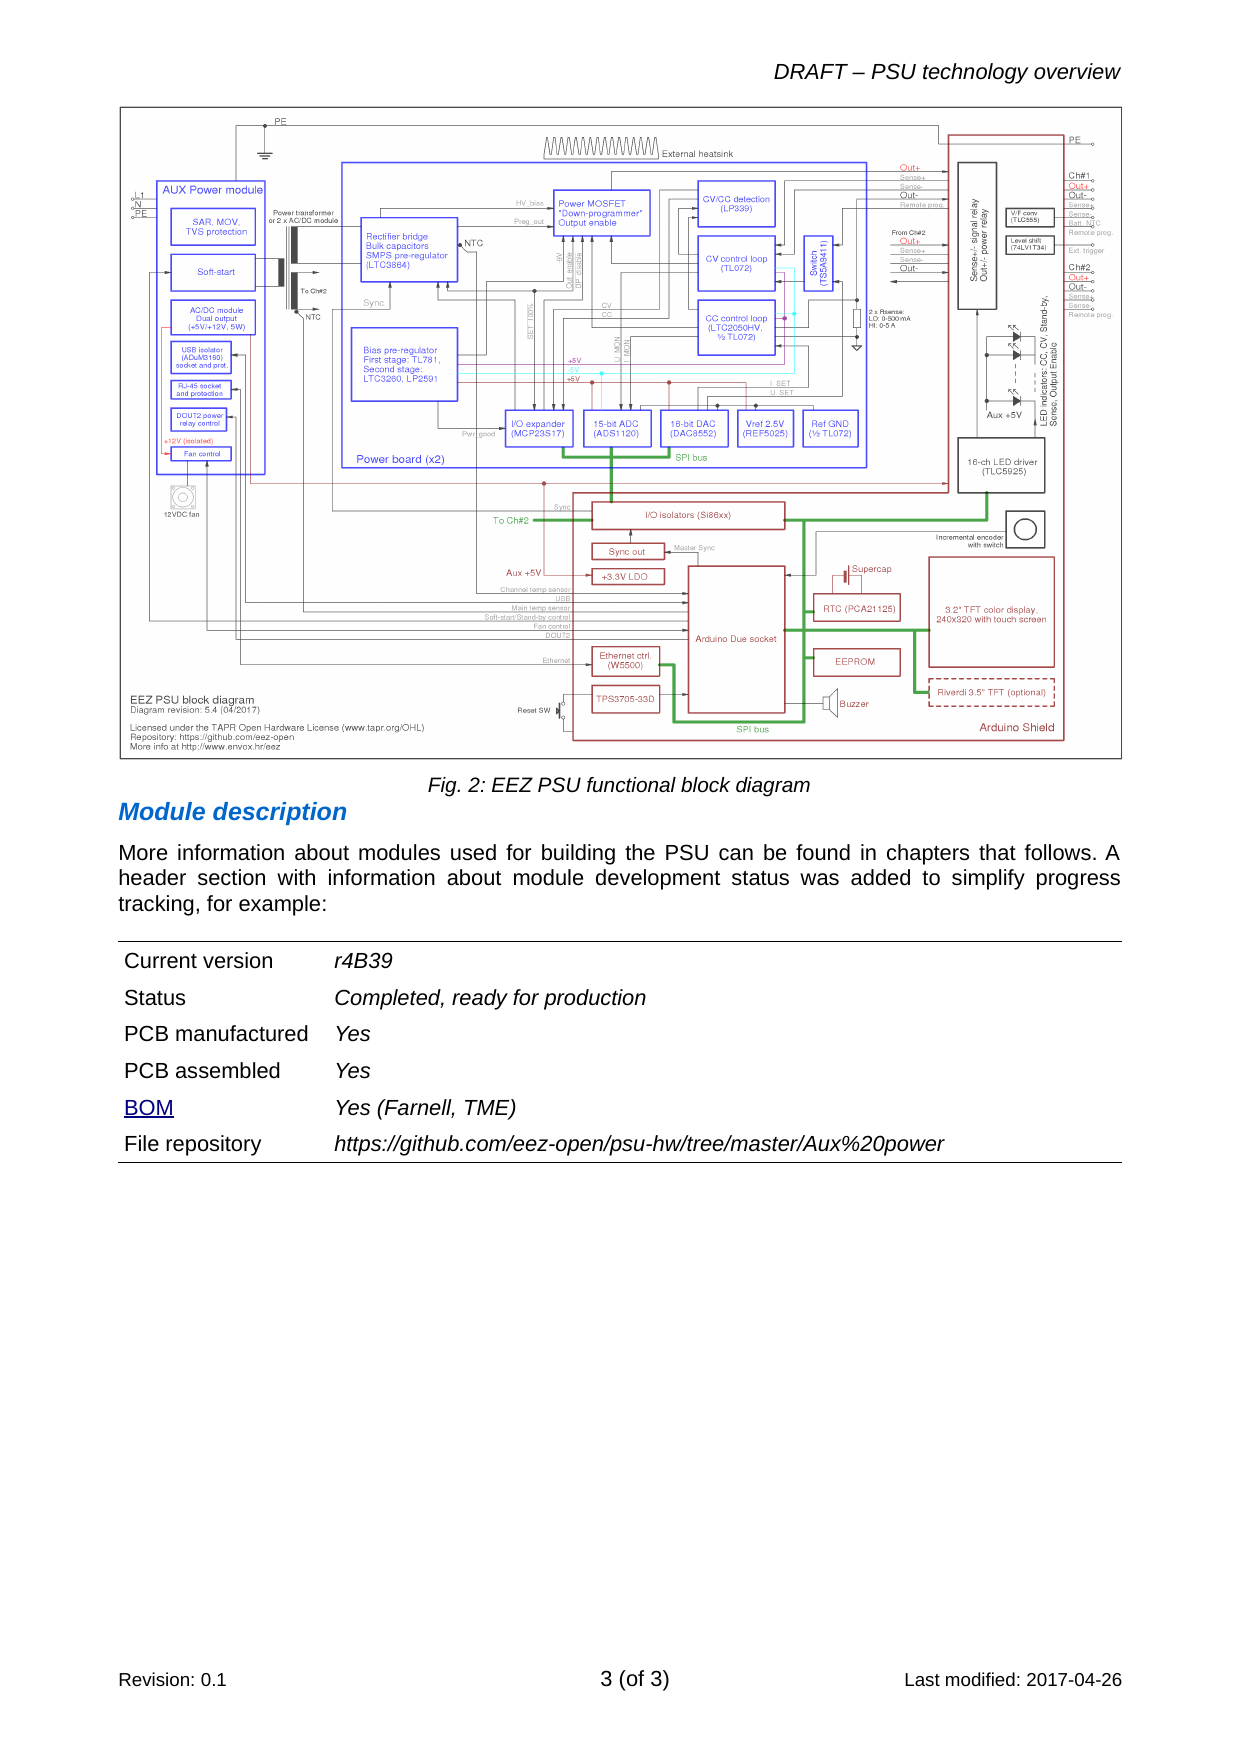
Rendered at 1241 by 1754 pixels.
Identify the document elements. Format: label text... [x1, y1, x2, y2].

table_cell Yes (Farnell, TME) [329, 1089, 1122, 1125]
subtitle Module description [118, 797, 1122, 825]
table_cell File repository [118, 1125, 328, 1162]
table_cell Yes [329, 1015, 1122, 1052]
table_cell Completed, ready for production [329, 979, 1122, 1015]
list Fig. 2: EEZ PSU functional block diagram [118, 761, 1122, 797]
table_cell Status [118, 979, 328, 1015]
text More information about modules used for building the PSU can be found in chapters that follows. A header section with information about module development status was added to simplify progress tracking, for example: [118, 840, 1122, 916]
table_cell PCB manufactured [118, 1015, 328, 1052]
picture [118, 106, 1123, 761]
table_cell Yes [329, 1052, 1122, 1089]
table_cell PCB assembled [118, 1052, 328, 1089]
table_cell BOM [118, 1089, 328, 1125]
table_header r4B39 [329, 942, 1122, 979]
table_header Current version [118, 942, 328, 979]
table_cell https://github.com/eez-open/psu-hw/tree/master/Aux%20power [329, 1125, 1122, 1162]
